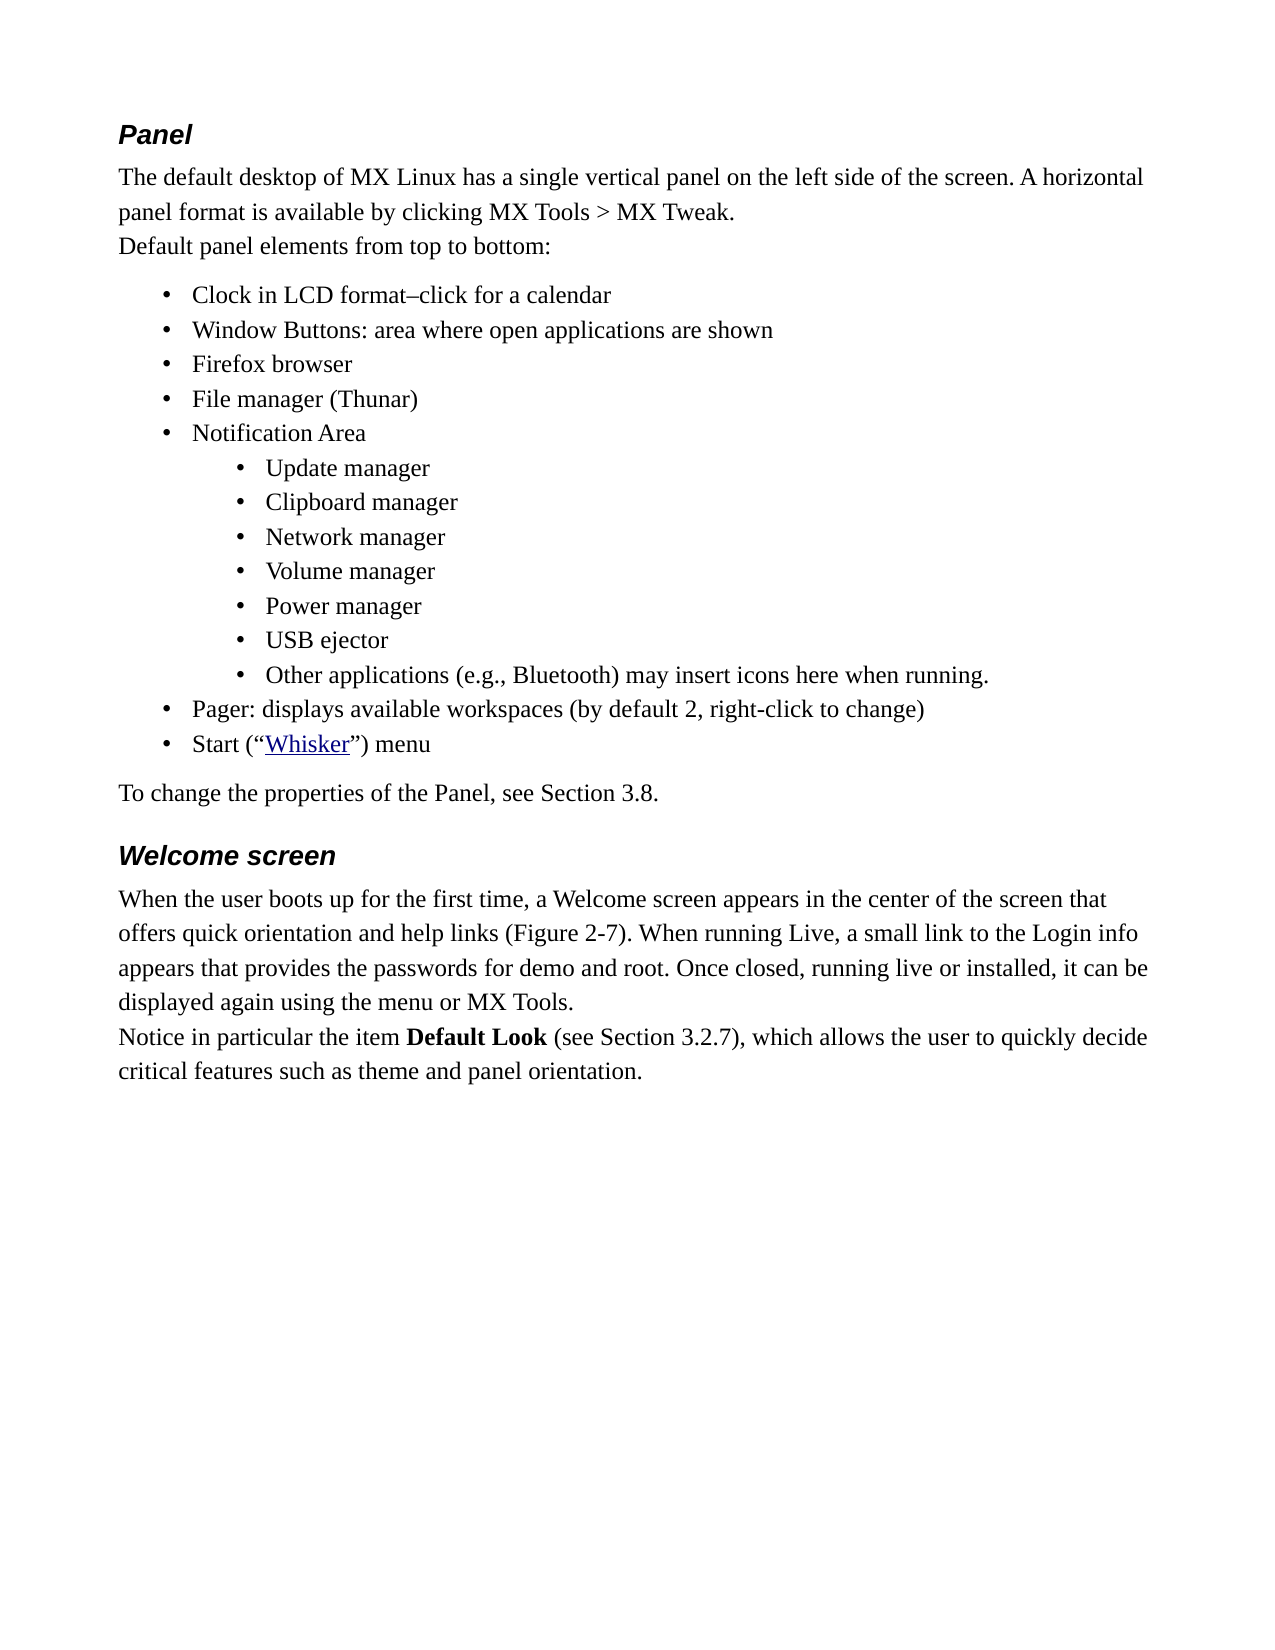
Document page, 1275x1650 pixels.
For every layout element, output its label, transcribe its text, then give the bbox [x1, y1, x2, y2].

list Firefox browser [162, 349, 1157, 378]
list Power manager [236, 591, 1157, 619]
text Notice in particular the item Default Look (see Section 3.2.7), which allows the user to quickly decide critical features such as theme and panel orientation. [118, 1022, 1157, 1085]
text The default desktop of MX Linux has a single vertical panel on the left side of the screen. A horizontal panel format is available by clicking MX Tools > MX Tweak. [118, 162, 1157, 226]
list Volume manager [236, 556, 1157, 585]
list Network manager [236, 522, 1157, 551]
text To change the properties of the Panel, see Section 3.8. [118, 778, 1157, 807]
list Start (“Whisker”) menu [162, 729, 1157, 757]
list USB ejector [236, 625, 1157, 654]
list Update manager [236, 453, 1157, 482]
text Default panel elements from top to bottom: [118, 231, 1157, 260]
list Window Buttons: area where open applications are shown [162, 315, 1157, 344]
text When the user boots up for the first time, a Welcome screen appears in the center of the screen that offers quick orientation and help links (Figure 2-7). When running Live, a small link to the Login info appears that provides the passwords for demo and root. Once closed, running live or installed, it can be displayed again using the menu or MX Tools. [118, 884, 1157, 1016]
subtitle Welcome screen [118, 839, 1157, 871]
subtitle Panel [118, 118, 1157, 150]
list Other applications (e.g., Bluetooth) may insert icons here when running. [236, 660, 1157, 688]
list Clipboard manager [236, 487, 1157, 516]
list Notification Area [162, 418, 1157, 447]
list Pager: displays available workspaces (by default 2, right-click to change) [162, 694, 1157, 723]
list File manager (Thunar) [162, 384, 1157, 413]
list Clock in LCD format–click for a calendar [162, 281, 1157, 309]
